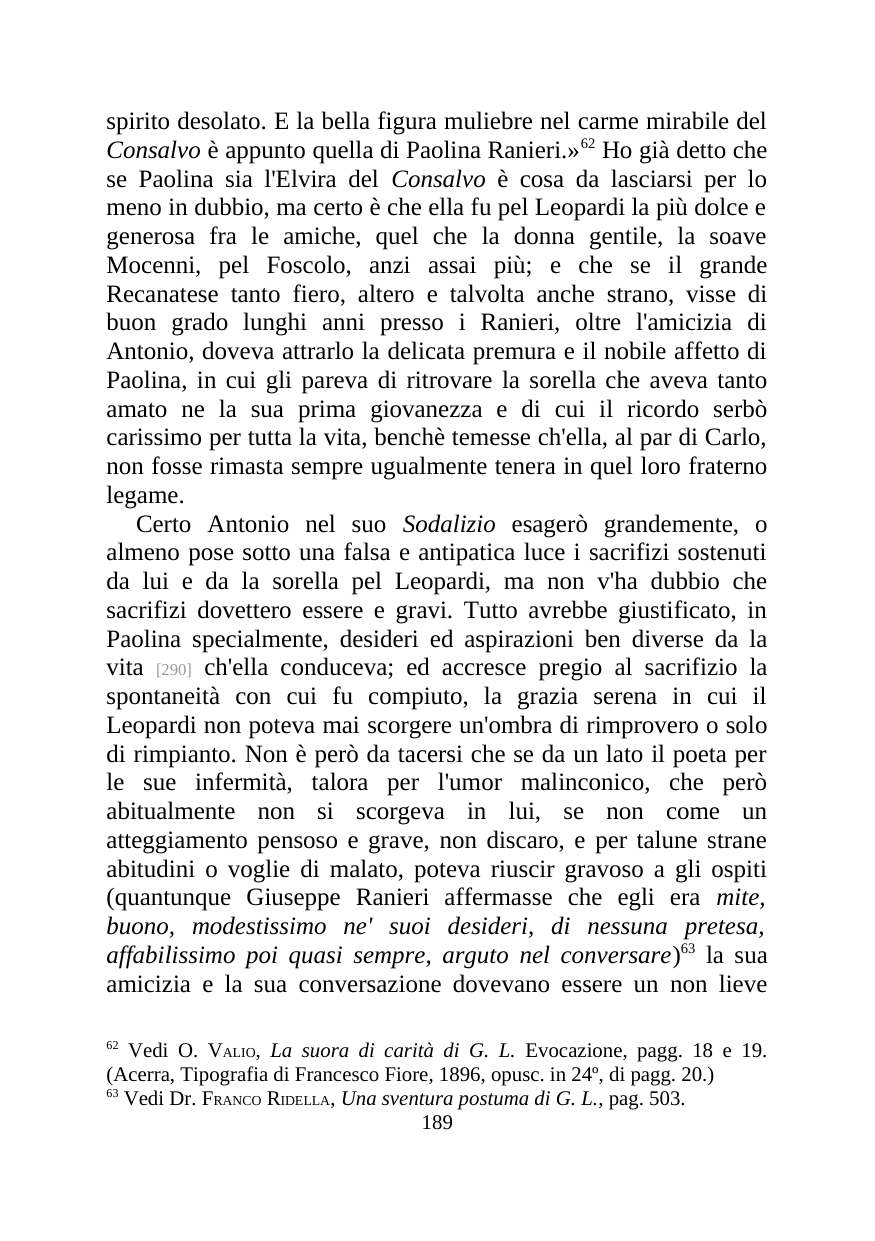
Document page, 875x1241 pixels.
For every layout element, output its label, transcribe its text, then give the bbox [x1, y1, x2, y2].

text Vedi Dr. Franco Ridella, Una sventura postuma di G. L., pag. 503. [106, 1086, 768, 1110]
text Certo Antonio nel suo Sodalizio esagerò grandemente, o almeno pose sotto una falsa e antipatica luce i sacrifizi sostenuti da lui e da la sorella pel Leopardi, ma non v'ha dubbio che sacrifizi dovettero essere e gravi. Tutto avrebbe giustificato, in Paolina specialmente, desideri ed aspirazioni ben diverse da la vita [290] ch'ella conduceva; ed accresce pregio al sacrifizio la spontaneità con cui fu compiuto, la grazia serena in cui il Leopardi non poteva mai scorgere un'ombra di rimprovero o solo di rimpianto. Non è però da tacersi che se da un lato il poeta per le sue infermità, talora per l'umor malinconico, che però abitualmente non si scorgeva in lui, se non come un atteggiamento pensoso e grave, non discaro, e per talune strane abitudini o voglie di malato, poteva riuscir gravoso a gli ospiti (quantunque Giuseppe Ranieri affermasse che egli era mite, buono, modestissimo ne' suoi desideri, di nessuna pretesa, affabilissimo poi quasi sempre, arguto nel conversare) la sua amicizia e la sua conversazione dovevano essere un non lieve [106, 509, 768, 997]
text spirito desolato. E la bella figura muliebre nel carme mirabile del Consalvo è appunto quella di Paolina Ranieri.» Ho già detto che se Paolina sia l'Elvira del Consalvo è cosa da lasciarsi per lo meno in dubbio, ma certo è che ella fu pel Leopardi la più dolce e generosa fra le amiche, quel che la donna gentile, la soave Mocenni, pel Foscolo, anzi assai più; e che se il grande Recanatese tanto fiero, altero e talvolta anche strano, visse di buon grado lunghi anni presso i Ranieri, oltre l'amicizia di Antonio, doveva attrarlo la delicata premura e il nobile affetto di Paolina, in cui gli pareva di ritrovare la sorella che aveva tanto amato ne la sua prima giovanezza e di cui il ricordo serbò carissimo per tutta la vita, benchè temesse ch'ella, al par di Carlo, non fosse rimasta sempre ugualmente tenera in quel loro fraterno legame. [106, 106, 768, 509]
text Vedi O. Valio, La suora di carità di G. L. Evocazione, pagg. 18 e 19. (Acerra, Tipografia di Francesco Fiore, 1896, opusc. in 24º, di pagg. 20.) [106, 1038, 768, 1086]
